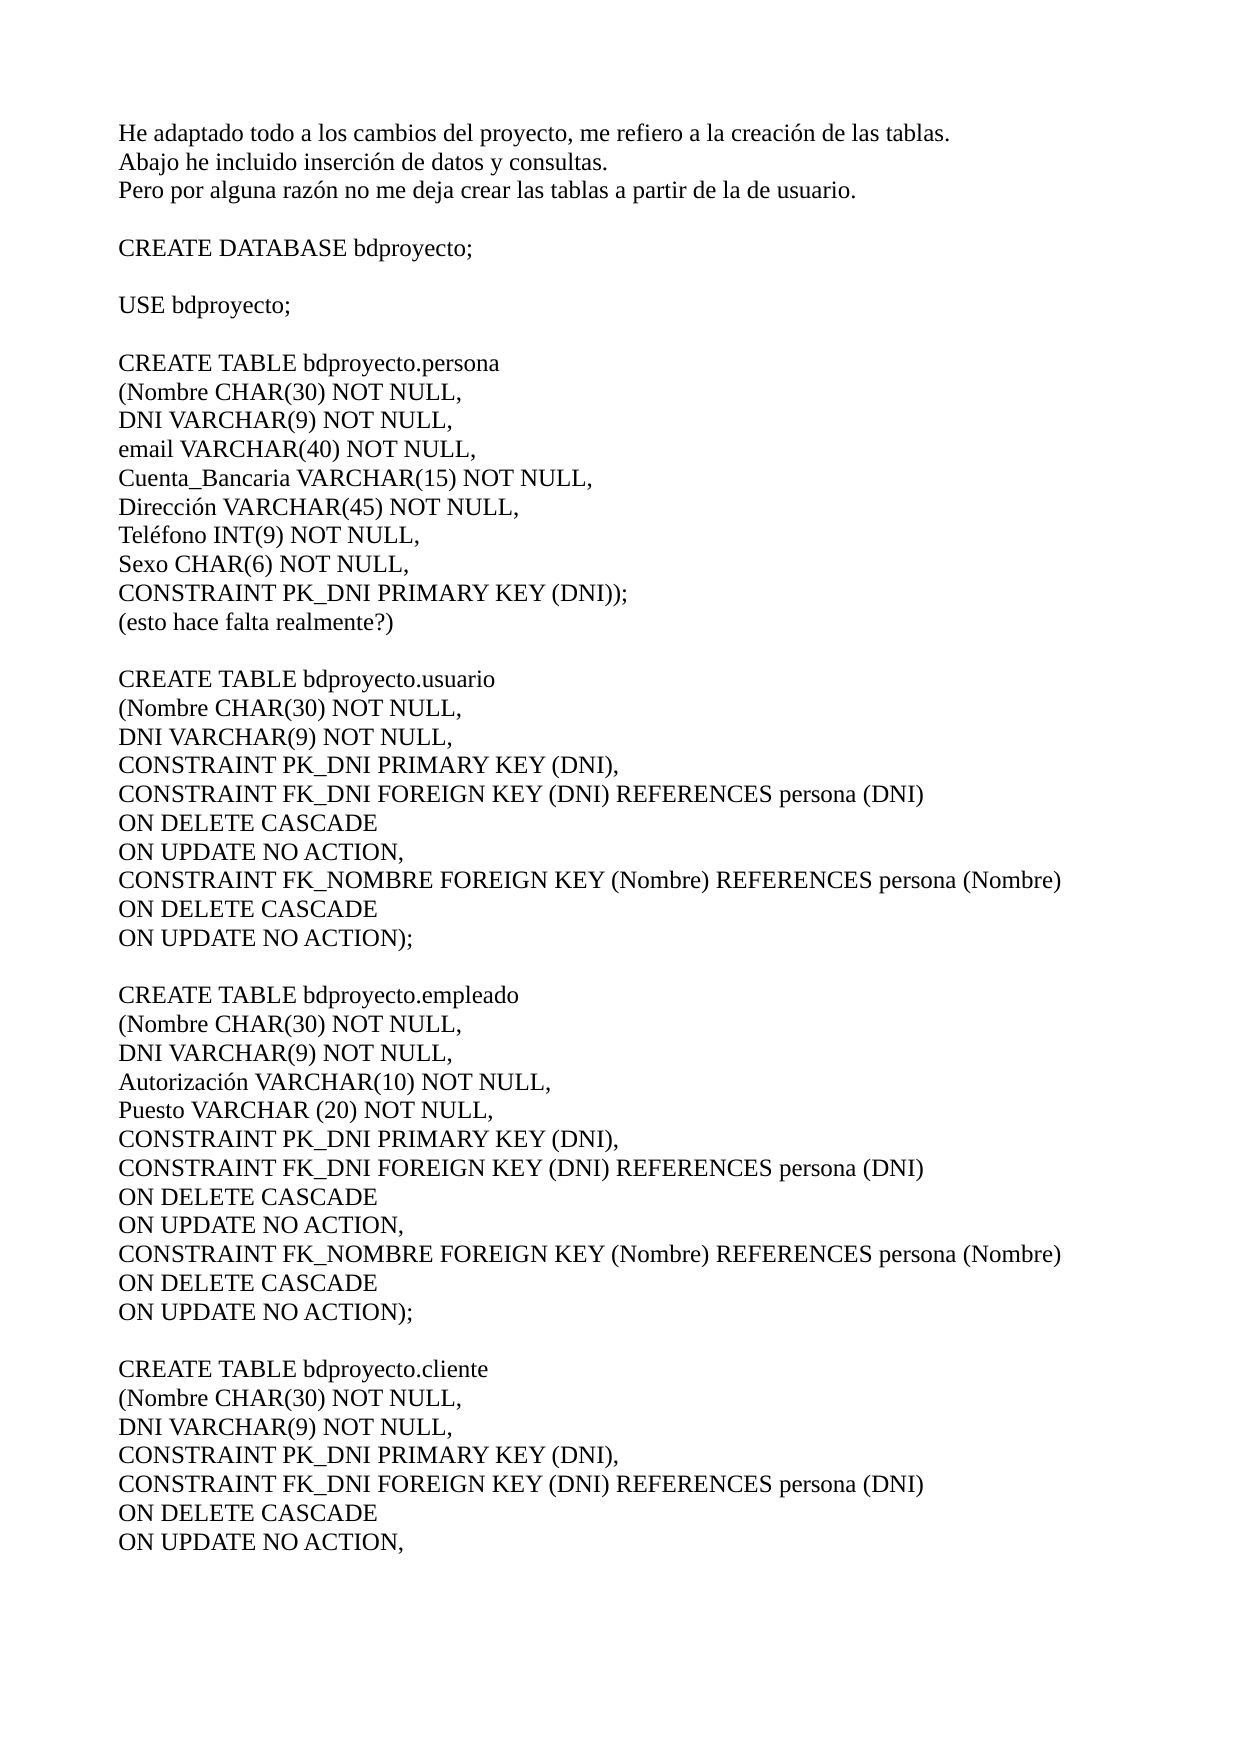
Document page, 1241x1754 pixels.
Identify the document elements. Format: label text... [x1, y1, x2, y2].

text CREATE TABLE bdproyecto.cliente [118, 1354, 1122, 1383]
text (Nombre CHAR(30) NOT NULL, DNI VARCHAR(9) NOT NULL, [118, 377, 1122, 434]
text email VARCHAR(40) NOT NULL, [118, 434, 1122, 463]
text Puesto VARCHAR (20) NOT NULL, CONSTRAINT PK_DNI PRIMARY KEY (DNI), [118, 1096, 1122, 1153]
text Abajo he incluido inserción de datos y consultas. [118, 147, 1122, 176]
text DNI VARCHAR(9) NOT NULL, CONSTRAINT PK_DNI PRIMARY KEY (DNI), [118, 1412, 1122, 1469]
text CONSTRAINT FK_NOMBRE FOREIGN KEY (Nombre) REFERENCES persona (Nombre) ON DELETE CASCADE ON UPDATE NO ACTION); [118, 866, 1122, 952]
text Cuenta_Bancaria VARCHAR(15) NOT NULL, Dirección VARCHAR(45) NOT NULL, Teléfono INT(9) NOT NULL, [118, 463, 1122, 549]
text USE bdproyecto; [118, 291, 1122, 319]
text CREATE TABLE bdproyecto.usuario [118, 664, 1122, 693]
text CONSTRAINT FK_DNI FOREIGN KEY (DNI) REFERENCES persona (DNI) ON DELETE CASCADE ON UPDATE NO ACTION, [118, 779, 1122, 866]
text (Nombre CHAR(30) NOT NULL, [118, 1009, 1122, 1038]
text DNI VARCHAR(9) NOT NULL, [118, 1038, 1122, 1067]
text (Nombre CHAR(30) NOT NULL, [118, 1383, 1122, 1412]
text DNI VARCHAR(9) NOT NULL, CONSTRAINT PK_DNI PRIMARY KEY (DNI), [118, 722, 1122, 779]
text (esto hace falta realmente?) [118, 607, 1122, 636]
text CONSTRAINT FK_NOMBRE FOREIGN KEY (Nombre) REFERENCES persona (Nombre) ON DELETE CASCADE ON UPDATE NO ACTION); [118, 1239, 1122, 1326]
text CREATE TABLE bdproyecto.persona [118, 348, 1122, 377]
text CREATE DATABASE bdproyecto; [118, 233, 1122, 262]
text CREATE TABLE bdproyecto.empleado [118, 981, 1122, 1009]
text Autorización VARCHAR(10) NOT NULL, [118, 1067, 1122, 1096]
text He adaptado todo a los cambios del proyecto, me refiero a la creación de las tablas. [118, 118, 1122, 147]
text CONSTRAINT FK_DNI FOREIGN KEY (DNI) REFERENCES persona (DNI) ON DELETE CASCADE ON UPDATE NO ACTION, [118, 1153, 1122, 1239]
text (Nombre CHAR(30) NOT NULL, [118, 693, 1122, 722]
text Sexo CHAR(6) NOT NULL, CONSTRAINT PK_DNI PRIMARY KEY (DNI)); [118, 549, 1122, 607]
text CONSTRAINT FK_DNI FOREIGN KEY (DNI) REFERENCES persona (DNI) ON DELETE CASCADE ON UPDATE NO ACTION, [118, 1469, 1122, 1556]
text Pero por alguna razón no me deja crear las tablas a partir de la de usuario. [118, 176, 1122, 204]
